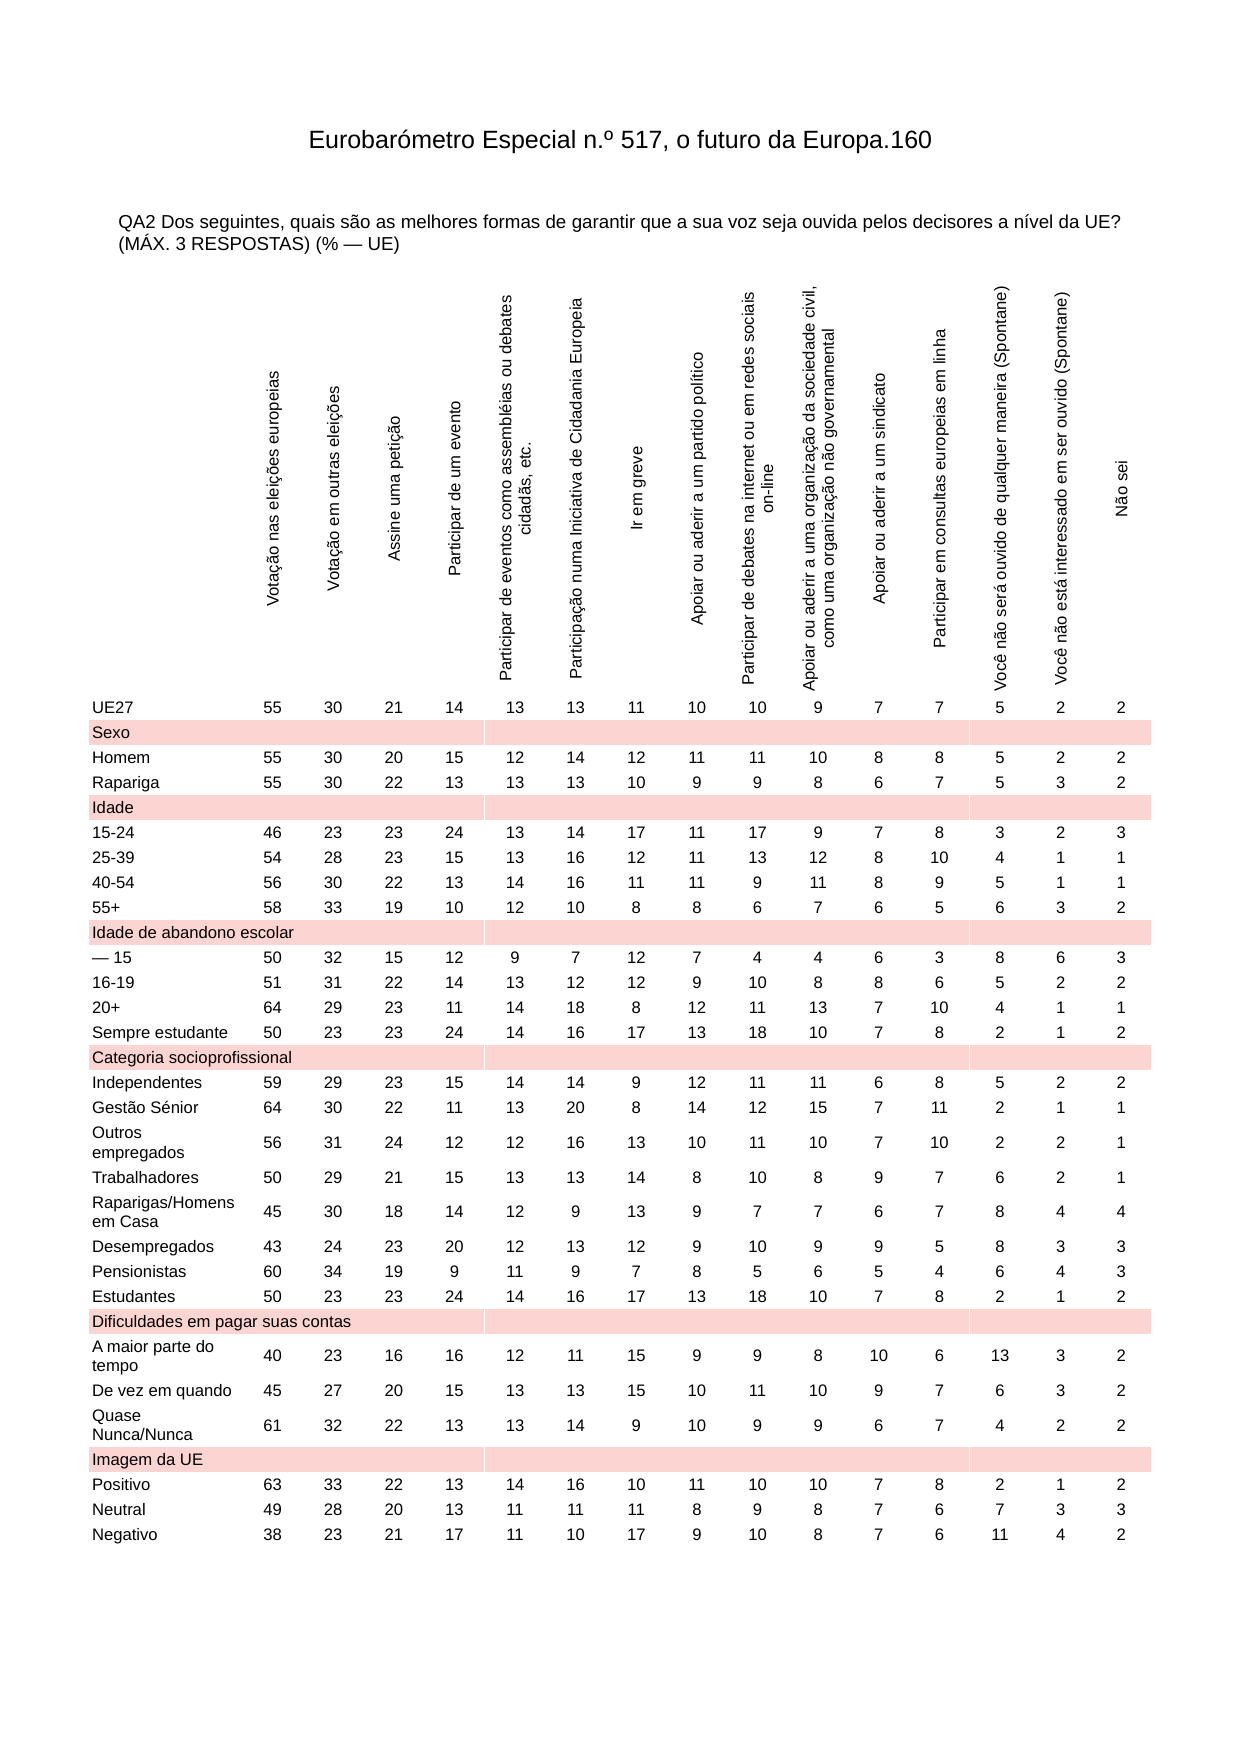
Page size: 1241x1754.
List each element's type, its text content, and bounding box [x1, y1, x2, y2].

table_cell 2 [1030, 1403, 1091, 1447]
table_cell 10 [666, 1120, 727, 1164]
table_cell 6 [909, 1497, 969, 1522]
table_cell [666, 1045, 727, 1070]
table_cell 20+ [89, 995, 242, 1020]
table_cell 11 [666, 845, 727, 870]
table_cell 18 [545, 995, 606, 1020]
table_cell 10 [909, 1120, 969, 1164]
table_cell 11 [606, 870, 666, 895]
table_cell 2 [1091, 1070, 1151, 1095]
table_cell 11 [970, 1522, 1030, 1547]
table_cell 13 [424, 770, 484, 795]
table_cell 18 [727, 1020, 788, 1045]
table_cell 13 [970, 1334, 1030, 1378]
table_cell 55 [242, 695, 303, 720]
table_cell 13 [485, 1165, 545, 1189]
table_cell [1091, 1045, 1151, 1070]
table_cell 22 [363, 1403, 424, 1447]
table_cell 6 [970, 1378, 1030, 1403]
table_cell 13 [424, 1403, 484, 1447]
table_cell 50 [242, 1165, 303, 1189]
table_cell 8 [788, 1497, 848, 1522]
table_cell 7 [909, 1190, 969, 1234]
table_cell 56 [242, 870, 303, 895]
table_cell 13 [485, 1403, 545, 1447]
table_cell 14 [545, 1403, 606, 1447]
table_cell 12 [606, 845, 666, 870]
table_cell 23 [363, 995, 424, 1020]
table_cell 2 [1030, 695, 1091, 720]
table_cell 11 [606, 695, 666, 720]
table_cell 2 [1091, 745, 1151, 770]
table_cell 16 [424, 1334, 484, 1378]
table_cell 16 [545, 1020, 606, 1045]
table_cell 4 [788, 945, 848, 970]
table_header Apoiar ou aderir a um partido político [666, 282, 727, 695]
table_cell 15 [363, 945, 424, 970]
table_cell 8 [606, 995, 666, 1020]
table_cell [242, 720, 303, 745]
table_cell [666, 1447, 727, 1472]
table_cell 7 [848, 695, 909, 720]
table_cell 15 [606, 1378, 666, 1403]
table_cell 1 [1030, 845, 1091, 870]
table_cell 13 [788, 995, 848, 1020]
table_cell 4 [970, 845, 1030, 870]
table_cell 8 [848, 870, 909, 895]
table_cell [363, 720, 424, 745]
table_cell 10 [727, 1234, 788, 1259]
table_cell [970, 920, 1030, 945]
table_cell 2 [1091, 1472, 1151, 1497]
table_cell 13 [545, 1165, 606, 1189]
table_cell [970, 1309, 1030, 1334]
table_cell 4 [970, 995, 1030, 1020]
table_cell 8 [606, 1095, 666, 1120]
table_cell 15 [424, 845, 484, 870]
table_cell 9 [606, 1403, 666, 1447]
table_cell 4 [1030, 1259, 1091, 1284]
table_cell 23 [363, 845, 424, 870]
table_cell 7 [848, 1020, 909, 1045]
table_cell [788, 920, 848, 945]
table_cell 13 [606, 1190, 666, 1234]
table_cell 3 [1030, 1497, 1091, 1522]
table_cell 31 [303, 970, 363, 995]
table_cell 9 [727, 1497, 788, 1522]
table_cell 7 [909, 770, 969, 795]
table_cell 8 [848, 845, 909, 870]
table_cell 5 [970, 695, 1030, 720]
table_cell [909, 795, 969, 820]
table_cell 2 [1091, 1020, 1151, 1045]
table_cell 16 [545, 870, 606, 895]
table_cell 16 [545, 1472, 606, 1497]
table_cell 40 [242, 1334, 303, 1378]
table_cell 11 [666, 745, 727, 770]
table_cell 3 [1091, 820, 1151, 845]
table_cell 28 [303, 845, 363, 870]
table_cell 18 [727, 1284, 788, 1309]
table_cell 7 [788, 1190, 848, 1234]
table_cell [606, 1447, 666, 1472]
table_cell 6 [909, 970, 969, 995]
table_cell 24 [303, 1234, 363, 1259]
table_cell 61 [242, 1403, 303, 1447]
table_cell 12 [485, 1334, 545, 1378]
table_cell 24 [424, 820, 484, 845]
table_cell 6 [848, 895, 909, 920]
table_cell [1030, 1447, 1091, 1472]
table_cell 13 [727, 845, 788, 870]
table_cell 14 [545, 820, 606, 845]
table_cell 23 [363, 1284, 424, 1309]
table_cell 2 [970, 1284, 1030, 1309]
table_cell 14 [666, 1095, 727, 1120]
table_cell Gestão Sénior [89, 1095, 242, 1120]
table_cell 3 [909, 945, 969, 970]
table_cell 2 [1091, 695, 1151, 720]
table_cell 45 [242, 1378, 303, 1403]
table_cell 7 [606, 1259, 666, 1284]
table_cell 2 [1030, 745, 1091, 770]
table_cell Trabalhadores [89, 1165, 242, 1189]
table_cell 55 [242, 770, 303, 795]
table_cell 3 [1030, 1234, 1091, 1259]
table_cell Pensionistas [89, 1259, 242, 1284]
table_cell [485, 1309, 545, 1334]
table_cell 30 [303, 745, 363, 770]
text QA2 Dos seguintes, quais são as melhores formas de garantir que a sua voz seja ouvida pelos decisores a nível da UE? (MÁX. 3 RESPOSTAS) (% — UE) [118, 211, 1122, 254]
table_cell 7 [666, 945, 727, 970]
table_cell 11 [727, 1120, 788, 1164]
table_cell 16 [545, 845, 606, 870]
table_cell A maior parte do tempo [89, 1334, 242, 1378]
table_cell 11 [727, 995, 788, 1020]
table_cell 8 [909, 820, 969, 845]
table_cell Categoria socioprofissional [89, 1045, 484, 1070]
table_cell 12 [485, 1120, 545, 1164]
table_cell Idade [89, 795, 242, 820]
table_cell 10 [788, 1284, 848, 1309]
table_cell 8 [606, 895, 666, 920]
table_cell 24 [424, 1284, 484, 1309]
table_cell [303, 720, 363, 745]
table_cell 13 [485, 845, 545, 870]
table_header Participar de eventos como assembléias ou debates cidadãs, etc. [485, 282, 545, 695]
table_cell 8 [666, 1165, 727, 1189]
table_cell [303, 795, 363, 820]
table_cell 18 [363, 1190, 424, 1234]
table_cell 17 [606, 1522, 666, 1547]
table_cell 7 [848, 820, 909, 845]
table_cell 15 [424, 1165, 484, 1189]
table_cell 10 [606, 770, 666, 795]
table_cell 12 [485, 1234, 545, 1259]
table_cell 3 [970, 820, 1030, 845]
table_cell 50 [242, 945, 303, 970]
table_cell 7 [848, 1095, 909, 1120]
table_cell [788, 1309, 848, 1334]
table_cell 10 [424, 895, 484, 920]
table_cell 23 [303, 1522, 363, 1547]
table_cell 11 [606, 1497, 666, 1522]
table_cell [1091, 1447, 1151, 1472]
table_cell 11 [424, 995, 484, 1020]
table_cell [1091, 1309, 1151, 1334]
table_cell 11 [666, 870, 727, 895]
table_cell 11 [424, 1095, 484, 1120]
table_cell 9 [485, 945, 545, 970]
table_cell 2 [970, 1020, 1030, 1045]
table_cell 12 [424, 945, 484, 970]
table_cell 5 [970, 1070, 1030, 1095]
table_cell 55+ [89, 895, 242, 920]
table_cell 14 [485, 1020, 545, 1045]
table_cell 3 [1091, 1497, 1151, 1522]
table_cell 11 [727, 745, 788, 770]
table_cell 19 [363, 1259, 424, 1284]
table_cell 6 [970, 1259, 1030, 1284]
table_cell 9 [848, 1234, 909, 1259]
table_header Participação numa Iniciativa de Cidadania Europeia [545, 282, 606, 695]
table_cell Rapariga [89, 770, 242, 795]
table_cell [363, 795, 424, 820]
table_cell 63 [242, 1472, 303, 1497]
table_cell 29 [303, 1165, 363, 1189]
table_cell [970, 1045, 1030, 1070]
table_cell 15-24 [89, 820, 242, 845]
table_cell 8 [909, 1284, 969, 1309]
table_cell 16 [545, 1284, 606, 1309]
table_cell 10 [848, 1334, 909, 1378]
table_cell [424, 720, 484, 745]
table_cell 10 [727, 1472, 788, 1497]
table_cell 1 [1030, 995, 1091, 1020]
table_cell [848, 920, 909, 945]
table_cell [909, 1045, 969, 1070]
table_cell 17 [606, 1284, 666, 1309]
table_cell 11 [727, 1070, 788, 1095]
table_cell Independentes [89, 1070, 242, 1095]
table_cell 9 [606, 1070, 666, 1095]
table_cell 51 [242, 970, 303, 995]
table_cell Imagem da UE [89, 1447, 484, 1472]
table_cell Outros empregados [89, 1120, 242, 1164]
table_cell Desempregados [89, 1234, 242, 1259]
table_cell [1030, 1045, 1091, 1070]
table_cell 7 [545, 945, 606, 970]
table_cell 9 [545, 1259, 606, 1284]
table_cell 10 [666, 1378, 727, 1403]
table_cell Raparigas/Homens em Casa [89, 1190, 242, 1234]
table_cell 7 [909, 1378, 969, 1403]
table_cell 15 [788, 1095, 848, 1120]
table_cell [1030, 795, 1091, 820]
table_cell [545, 720, 606, 745]
table_cell 9 [848, 1378, 909, 1403]
table_cell Idade de abandono escolar [89, 920, 484, 945]
table_cell 2 [1030, 1120, 1091, 1164]
table_cell 13 [485, 770, 545, 795]
table_cell 64 [242, 995, 303, 1020]
table_cell 23 [363, 1070, 424, 1095]
table_header Ir em greve [606, 282, 666, 695]
table_cell 21 [363, 695, 424, 720]
table_cell 15 [424, 745, 484, 770]
table_cell [848, 720, 909, 745]
table_cell [485, 1447, 545, 1472]
table_cell Homem [89, 745, 242, 770]
table_cell 1 [1030, 1472, 1091, 1497]
table_cell 54 [242, 845, 303, 870]
table_cell 33 [303, 895, 363, 920]
table_cell [545, 1309, 606, 1334]
table_cell 1 [1030, 1284, 1091, 1309]
table_cell 2 [1030, 1070, 1091, 1095]
table_cell 6 [1030, 945, 1091, 970]
table_cell 7 [848, 1497, 909, 1522]
table_cell 2 [1091, 1284, 1151, 1309]
table_cell [909, 920, 969, 945]
table_cell 59 [242, 1070, 303, 1095]
table_cell [970, 1447, 1030, 1472]
table_cell 8 [788, 770, 848, 795]
table_cell 13 [485, 1095, 545, 1120]
table_cell 13 [545, 1234, 606, 1259]
table_cell [666, 720, 727, 745]
table_cell [485, 720, 545, 745]
table_cell 3 [1030, 1378, 1091, 1403]
table_cell 8 [788, 970, 848, 995]
table_cell 21 [363, 1522, 424, 1547]
table_cell 14 [545, 1070, 606, 1095]
table_cell [545, 1045, 606, 1070]
table_cell 10 [666, 695, 727, 720]
table_cell [1030, 720, 1091, 745]
table_cell 13 [485, 695, 545, 720]
table_cell 20 [545, 1095, 606, 1120]
table_cell [727, 1045, 788, 1070]
table_cell 12 [485, 1190, 545, 1234]
table_cell 11 [485, 1522, 545, 1547]
table_cell 13 [485, 970, 545, 995]
table_cell [666, 920, 727, 945]
table_cell [1091, 720, 1151, 745]
table_cell 30 [303, 1190, 363, 1234]
table_cell 40-54 [89, 870, 242, 895]
table_cell 9 [666, 770, 727, 795]
table_cell 20 [363, 1497, 424, 1522]
table_cell [727, 1309, 788, 1334]
table_cell 6 [909, 1334, 969, 1378]
table_header Você não será ouvido de qualquer maneira (Spontane) [970, 282, 1030, 695]
table_cell 8 [848, 745, 909, 770]
table_cell 14 [424, 1190, 484, 1234]
table_cell 12 [666, 995, 727, 1020]
table_header Participar de um evento [424, 282, 484, 695]
table_cell 33 [303, 1472, 363, 1497]
table_cell 11 [485, 1497, 545, 1522]
table_cell 7 [727, 1190, 788, 1234]
table_cell 11 [545, 1497, 606, 1522]
table_cell 9 [727, 770, 788, 795]
table_cell 11 [666, 820, 727, 845]
table_cell 13 [485, 1378, 545, 1403]
table_cell 7 [848, 995, 909, 1020]
table_cell 14 [424, 970, 484, 995]
table_cell 10 [788, 1020, 848, 1045]
table_cell [545, 1447, 606, 1472]
table_cell 8 [909, 1472, 969, 1497]
table_cell 2 [1091, 1334, 1151, 1378]
table_cell 15 [606, 1334, 666, 1378]
table_cell UE27 [89, 695, 242, 720]
table_cell 60 [242, 1259, 303, 1284]
table_cell 3 [1030, 1334, 1091, 1378]
table_cell 20 [363, 745, 424, 770]
table_cell 9 [727, 1403, 788, 1447]
table_cell 13 [666, 1020, 727, 1045]
table_cell [1030, 1309, 1091, 1334]
table_cell 8 [666, 1259, 727, 1284]
table_cell [485, 795, 545, 820]
table_cell 4 [1030, 1522, 1091, 1547]
table_cell 17 [424, 1522, 484, 1547]
table_cell 5 [970, 970, 1030, 995]
table_cell [606, 920, 666, 945]
table_header Apoiar ou aderir a um sindicato [848, 282, 909, 695]
table_cell 30 [303, 1095, 363, 1120]
table_cell 6 [848, 770, 909, 795]
table_cell 7 [909, 695, 969, 720]
table_cell 5 [909, 1234, 969, 1259]
table_cell [727, 920, 788, 945]
table_cell 17 [606, 820, 666, 845]
table_cell 24 [424, 1020, 484, 1045]
table_cell 5 [727, 1259, 788, 1284]
table_cell 22 [363, 1472, 424, 1497]
table_cell 9 [666, 970, 727, 995]
table_cell 6 [848, 1070, 909, 1095]
table_cell 14 [424, 695, 484, 720]
table_cell De vez em quando [89, 1378, 242, 1403]
table_cell 9 [909, 870, 969, 895]
table_cell 30 [303, 870, 363, 895]
table_cell 11 [485, 1259, 545, 1284]
table_cell 10 [788, 1120, 848, 1164]
table_header Participar de debates na internet ou em redes sociais on-line [727, 282, 788, 695]
table_cell [727, 795, 788, 820]
table_cell 5 [970, 770, 1030, 795]
table_cell 14 [606, 1165, 666, 1189]
table_cell [242, 795, 303, 820]
table_cell [545, 795, 606, 820]
table_cell [848, 795, 909, 820]
table_cell 29 [303, 995, 363, 1020]
table_cell Sempre estudante [89, 1020, 242, 1045]
table_cell [485, 1045, 545, 1070]
table_cell 16 [545, 1120, 606, 1164]
table_cell 50 [242, 1020, 303, 1045]
table_cell 46 [242, 820, 303, 845]
table_cell 12 [788, 845, 848, 870]
table_cell 10 [545, 1522, 606, 1547]
table_cell 4 [970, 1403, 1030, 1447]
table_cell [788, 1447, 848, 1472]
table_cell Positivo [89, 1472, 242, 1497]
table_cell 12 [606, 970, 666, 995]
table_cell Dificuldades em pagar suas contas [89, 1309, 484, 1334]
table_cell [970, 720, 1030, 745]
table_cell 5 [970, 745, 1030, 770]
table_cell 12 [545, 970, 606, 995]
table_cell 13 [424, 870, 484, 895]
table_cell [727, 1447, 788, 1472]
table_cell 28 [303, 1497, 363, 1522]
table_cell 20 [424, 1234, 484, 1259]
table_cell 24 [363, 1120, 424, 1164]
table_cell 1 [1091, 1120, 1151, 1164]
table_cell [545, 920, 606, 945]
table_cell 17 [606, 1020, 666, 1045]
table_cell 1 [1091, 845, 1151, 870]
table_cell 10 [727, 970, 788, 995]
table_cell 7 [848, 1522, 909, 1547]
table_cell 8 [788, 1165, 848, 1189]
table_cell [485, 920, 545, 945]
table_cell 4 [1030, 1190, 1091, 1234]
table_cell [606, 795, 666, 820]
table_cell 55 [242, 745, 303, 770]
table_cell 6 [909, 1522, 969, 1547]
table_cell 2 [1091, 1378, 1151, 1403]
table_cell Negativo [89, 1522, 242, 1547]
table_cell 10 [788, 745, 848, 770]
table_cell 13 [545, 770, 606, 795]
table_cell 11 [788, 870, 848, 895]
table_cell 4 [727, 945, 788, 970]
table_cell 8 [970, 1234, 1030, 1259]
table_cell [909, 1447, 969, 1472]
table_cell [1091, 920, 1151, 945]
table_cell 7 [848, 1472, 909, 1497]
table_cell 2 [1091, 1403, 1151, 1447]
table_cell 1 [1091, 1095, 1151, 1120]
table_cell — 15 [89, 945, 242, 970]
table_cell 3 [1091, 945, 1151, 970]
table_cell 1 [1030, 870, 1091, 895]
table_cell 14 [485, 995, 545, 1020]
table_cell 10 [909, 995, 969, 1020]
table_cell 9 [848, 1165, 909, 1189]
table_cell [606, 1309, 666, 1334]
table_header Não sei [1091, 282, 1151, 695]
table_header Votação em outras eleições [303, 282, 363, 695]
table_cell 7 [909, 1403, 969, 1447]
table_cell 15 [424, 1378, 484, 1403]
table_cell 2 [1030, 820, 1091, 845]
table_cell 6 [970, 1165, 1030, 1189]
table_cell 56 [242, 1120, 303, 1164]
table_cell 7 [848, 1284, 909, 1309]
table_cell 10 [788, 1472, 848, 1497]
table_cell 13 [666, 1284, 727, 1309]
table_cell 12 [606, 745, 666, 770]
table_cell Quase Nunca/Nunca [89, 1403, 242, 1447]
table_cell 8 [666, 895, 727, 920]
table_header [89, 282, 242, 695]
table_cell 49 [242, 1497, 303, 1522]
table_cell 11 [666, 1472, 727, 1497]
table_cell 9 [424, 1259, 484, 1284]
table_cell 2 [970, 1120, 1030, 1164]
table_cell 10 [788, 1378, 848, 1403]
table_cell 1 [1091, 1165, 1151, 1189]
table_cell 12 [424, 1120, 484, 1164]
table_cell 30 [303, 695, 363, 720]
table_cell 13 [545, 695, 606, 720]
table_cell Sexo [89, 720, 242, 745]
table_cell 22 [363, 870, 424, 895]
table_header Você não está interessado em ser ouvido (Spontane) [1030, 282, 1091, 695]
table_cell 10 [606, 1472, 666, 1497]
table_cell 2 [1091, 895, 1151, 920]
table_header Votação nas eleições europeias [242, 282, 303, 695]
table_cell 8 [788, 1522, 848, 1547]
table_cell 10 [727, 1165, 788, 1189]
table_cell 8 [970, 1190, 1030, 1234]
table_header Assine uma petição [363, 282, 424, 695]
table_cell 1 [1091, 870, 1151, 895]
table_cell [606, 1045, 666, 1070]
table_cell [788, 720, 848, 745]
table_cell 38 [242, 1522, 303, 1547]
table_cell [909, 720, 969, 745]
table_cell 34 [303, 1259, 363, 1284]
table_cell Estudantes [89, 1284, 242, 1309]
table_cell 12 [485, 745, 545, 770]
table_cell 16-19 [89, 970, 242, 995]
table_cell 7 [970, 1497, 1030, 1522]
table_cell [970, 795, 1030, 820]
table_cell 6 [848, 1190, 909, 1234]
table_cell 8 [909, 1070, 969, 1095]
table_cell 7 [848, 1120, 909, 1164]
table_cell [848, 1045, 909, 1070]
table_cell 7 [788, 895, 848, 920]
table_cell 9 [727, 1334, 788, 1378]
table_cell 50 [242, 1284, 303, 1309]
table_cell 5 [970, 870, 1030, 895]
table_header Participar em consultas europeias em linha [909, 282, 969, 695]
table_cell 1 [1030, 1095, 1091, 1120]
table_header Apoiar ou aderir a uma organização da sociedade civil, como uma organização não governamental [788, 282, 848, 695]
table_cell 29 [303, 1070, 363, 1095]
table_cell 14 [485, 870, 545, 895]
table_cell 23 [303, 1020, 363, 1045]
table_cell 2 [1091, 1522, 1151, 1547]
table_cell 14 [485, 1472, 545, 1497]
table_cell 3 [1030, 770, 1091, 795]
table_cell 23 [303, 1284, 363, 1309]
table_cell [606, 720, 666, 745]
table_cell 10 [727, 695, 788, 720]
table_cell 13 [545, 1378, 606, 1403]
table_cell 9 [727, 870, 788, 895]
table_cell 21 [363, 1165, 424, 1189]
table_cell 16 [363, 1334, 424, 1378]
table_cell 13 [424, 1472, 484, 1497]
table_cell 10 [727, 1522, 788, 1547]
table_cell 9 [545, 1190, 606, 1234]
table_cell [848, 1447, 909, 1472]
table_cell 3 [1091, 1259, 1151, 1284]
table_cell 6 [727, 895, 788, 920]
table_cell 13 [606, 1120, 666, 1164]
table_cell 14 [485, 1070, 545, 1095]
table_cell 22 [363, 970, 424, 995]
table_cell 6 [970, 895, 1030, 920]
table_cell [788, 1045, 848, 1070]
table_cell 2 [1091, 970, 1151, 995]
table_cell 43 [242, 1234, 303, 1259]
table_cell 11 [909, 1095, 969, 1120]
table_cell 11 [727, 1378, 788, 1403]
table_cell [727, 720, 788, 745]
table_cell 23 [303, 1334, 363, 1378]
table_cell 23 [363, 820, 424, 845]
table_cell 14 [545, 745, 606, 770]
table_cell 12 [666, 1070, 727, 1095]
table_cell 23 [363, 1234, 424, 1259]
table_cell 3 [1091, 1234, 1151, 1259]
table_cell 23 [363, 1020, 424, 1045]
table_cell 32 [303, 945, 363, 970]
table_cell 9 [788, 1234, 848, 1259]
table_cell 22 [363, 1095, 424, 1120]
table_cell 4 [909, 1259, 969, 1284]
table_cell 10 [666, 1403, 727, 1447]
table_cell [788, 795, 848, 820]
table_cell 7 [909, 1165, 969, 1189]
table_cell [848, 1309, 909, 1334]
table_cell 10 [909, 845, 969, 870]
table_cell 11 [788, 1070, 848, 1095]
table_cell 25-39 [89, 845, 242, 870]
table_cell 12 [727, 1095, 788, 1120]
table_cell 30 [303, 770, 363, 795]
table_cell 13 [424, 1497, 484, 1522]
table_cell [666, 1309, 727, 1334]
table_cell 6 [848, 945, 909, 970]
table_cell 10 [545, 895, 606, 920]
table_cell 9 [666, 1190, 727, 1234]
table_cell [424, 795, 484, 820]
table_cell 45 [242, 1190, 303, 1234]
table_cell 9 [666, 1234, 727, 1259]
table_cell 32 [303, 1403, 363, 1447]
table_cell 8 [970, 945, 1030, 970]
table_cell 23 [303, 820, 363, 845]
table_cell 15 [424, 1070, 484, 1095]
table_cell 6 [848, 1403, 909, 1447]
table_cell 9 [666, 1522, 727, 1547]
table_cell 12 [606, 1234, 666, 1259]
table_cell 5 [909, 895, 969, 920]
table_cell 58 [242, 895, 303, 920]
table_cell 9 [788, 820, 848, 845]
table_cell 31 [303, 1120, 363, 1164]
table_cell 13 [485, 820, 545, 845]
table_cell 8 [788, 1334, 848, 1378]
table_cell 1 [1091, 995, 1151, 1020]
table_cell 14 [485, 1284, 545, 1309]
table_cell 8 [909, 1020, 969, 1045]
table_cell 12 [606, 945, 666, 970]
table_cell 9 [788, 1403, 848, 1447]
table_cell 2 [1030, 970, 1091, 995]
table_cell 3 [1030, 895, 1091, 920]
table_cell 12 [485, 895, 545, 920]
table_cell [666, 795, 727, 820]
table_cell 2 [970, 1095, 1030, 1120]
table_cell 20 [363, 1378, 424, 1403]
table_cell 2 [1091, 770, 1151, 795]
table_cell 11 [545, 1334, 606, 1378]
table_cell [1030, 920, 1091, 945]
table_cell 8 [848, 970, 909, 995]
table_cell 2 [970, 1472, 1030, 1497]
table_cell 1 [1030, 1020, 1091, 1045]
table_cell 8 [666, 1497, 727, 1522]
table_cell 64 [242, 1095, 303, 1120]
table_cell 4 [1091, 1190, 1151, 1234]
table_cell [909, 1309, 969, 1334]
table_cell 2 [1030, 1165, 1091, 1189]
table_cell 22 [363, 770, 424, 795]
table_cell 9 [666, 1334, 727, 1378]
table_cell 9 [788, 695, 848, 720]
table_cell 19 [363, 895, 424, 920]
table_cell 6 [788, 1259, 848, 1284]
table_cell 5 [848, 1259, 909, 1284]
table_cell [1091, 795, 1151, 820]
table_cell 27 [303, 1378, 363, 1403]
table_cell 17 [727, 820, 788, 845]
table_cell Neutral [89, 1497, 242, 1522]
table_cell 8 [909, 745, 969, 770]
